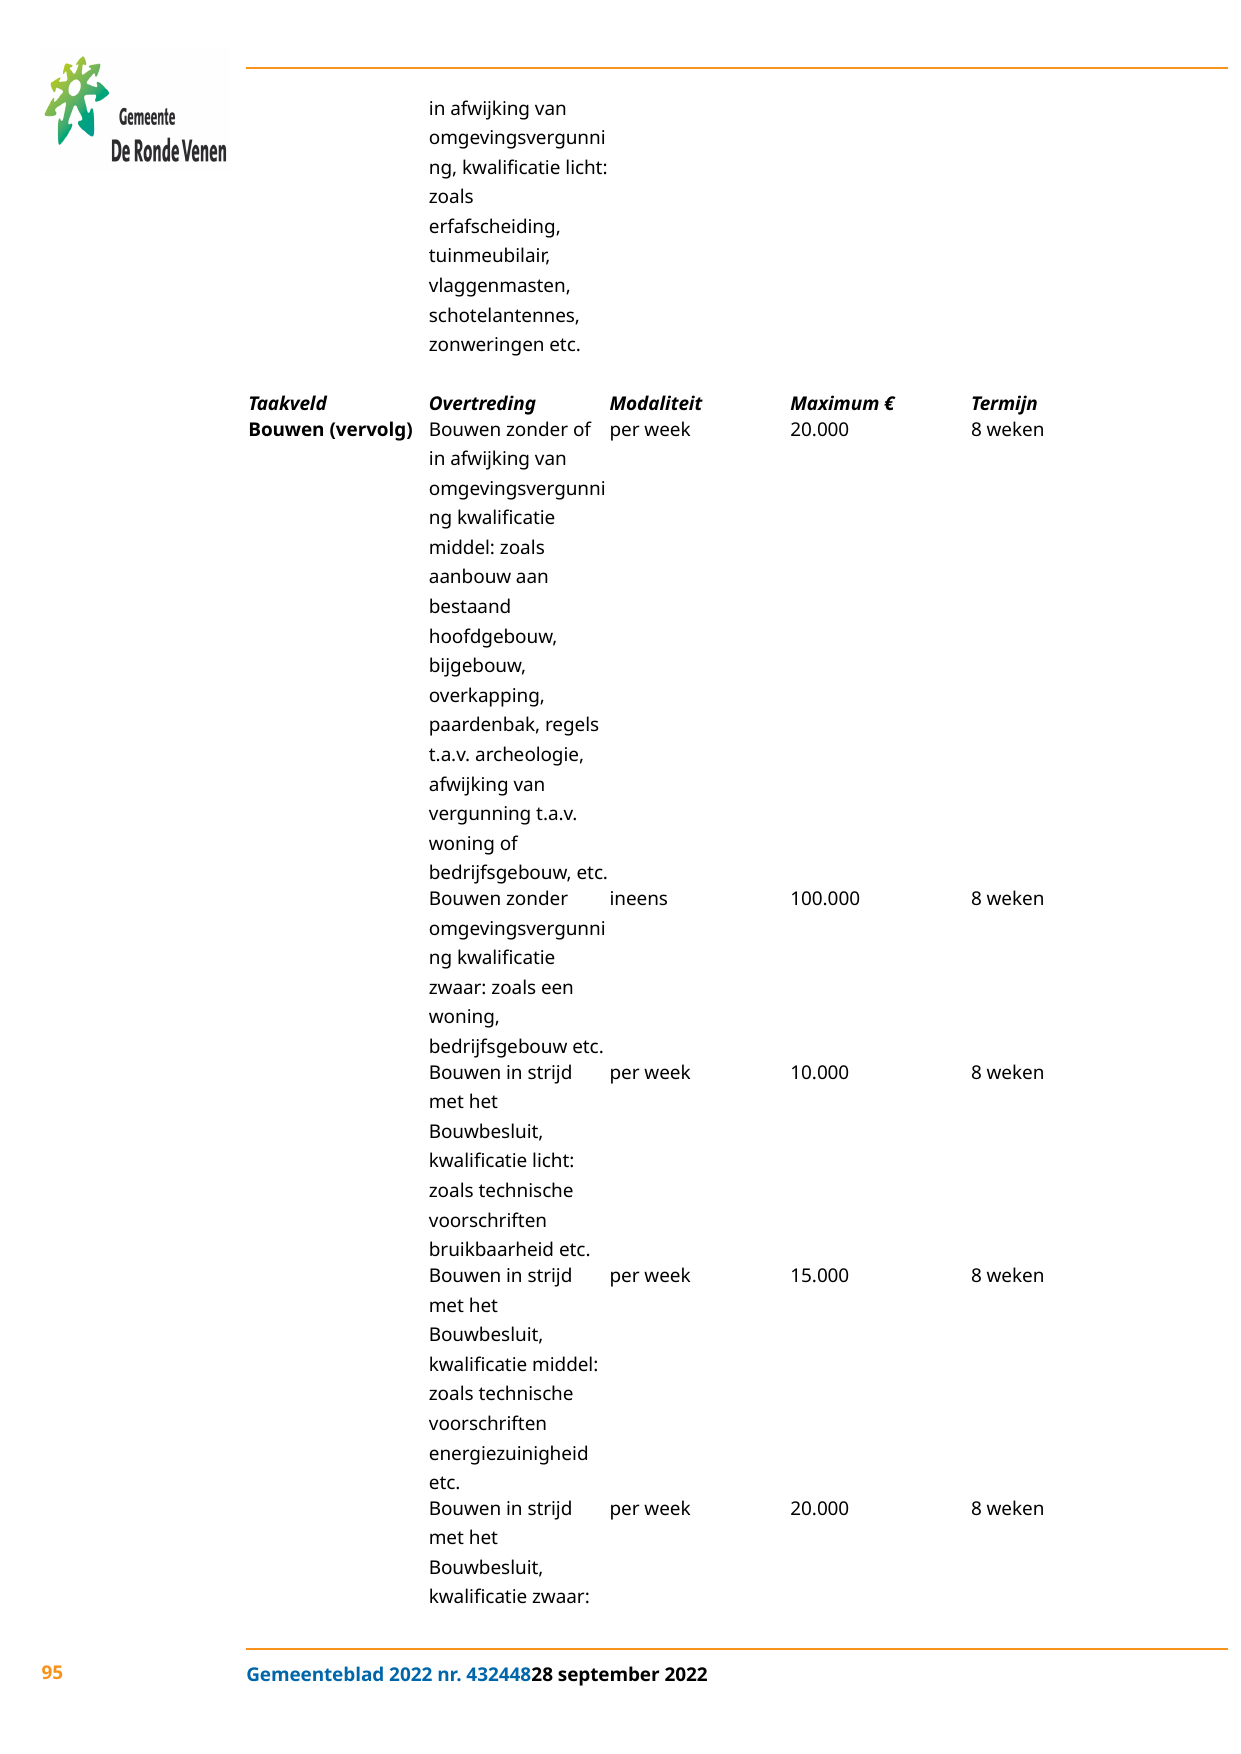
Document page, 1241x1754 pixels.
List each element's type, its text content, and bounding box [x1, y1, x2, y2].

table_cell [248, 95, 429, 357]
table_header Modaliteit [609, 390, 790, 416]
table_cell [609, 95, 790, 357]
table_header Overtreding [429, 390, 609, 416]
table_cell 8 weken [971, 1262, 1152, 1495]
table_cell 15.000 [790, 1262, 971, 1495]
table_cell per week [609, 1059, 790, 1262]
table_cell [971, 95, 1152, 357]
table_cell [790, 95, 971, 357]
table_cell in afwijking van omgevingsvergunning, kwalificatie licht: zoals erfafscheiding, tuinmeubilair, vlaggenmasten, schotelantennes, zonweringen etc. [429, 95, 609, 357]
picture [41, 47, 231, 172]
table_cell 10.000 [790, 1059, 971, 1262]
table_cell 8 weken [971, 1059, 1152, 1262]
table_cell Bouwen in strijd met het Bouwbesluit, kwalificatie middel: zoals technische voorschriften energiezuinigheid etc. [429, 1262, 609, 1495]
table_cell ineens [609, 885, 790, 1059]
table_cell Bouwen in strijd met het Bouwbesluit, kwalificatie licht: zoals technische voorschriften bruikbaarheid etc. [429, 1059, 609, 1262]
table_cell 20.000 [790, 1495, 971, 1609]
table_header Taakveld [248, 390, 429, 416]
table_cell Bouwen zonder of in afwijking van omgevingsvergunning kwalificatie middel: zoals aanbouw aan bestaand hoofdgebouw, bijgebouw, overkapping, paardenbak, regels t.a.v. archeologie, afwijking van vergunning t.a.v. woning of bedrijfsgebouw, etc. [429, 416, 609, 885]
table_cell 8 weken [971, 885, 1152, 1059]
table_cell Bouwen zonder omgevingsvergunning kwalificatie zwaar: zoals een woning, bedrijfsgebouw etc. [429, 885, 609, 1059]
table_header Termijn [971, 390, 1152, 416]
table_cell Bouwen (vervolg) [248, 416, 429, 1609]
table_cell Bouwen in strijd met het Bouwbesluit, kwalificatie zwaar: [429, 1495, 609, 1609]
table_cell 100.000 [790, 885, 971, 1059]
table_cell per week [609, 1262, 790, 1495]
table_cell per week [609, 416, 790, 885]
table_cell per week [609, 1495, 790, 1609]
table_cell 20.000 [790, 416, 971, 885]
table_cell 8 weken [971, 416, 1152, 885]
table_header Maximum € [790, 390, 971, 416]
table_cell 8 weken [971, 1495, 1152, 1609]
